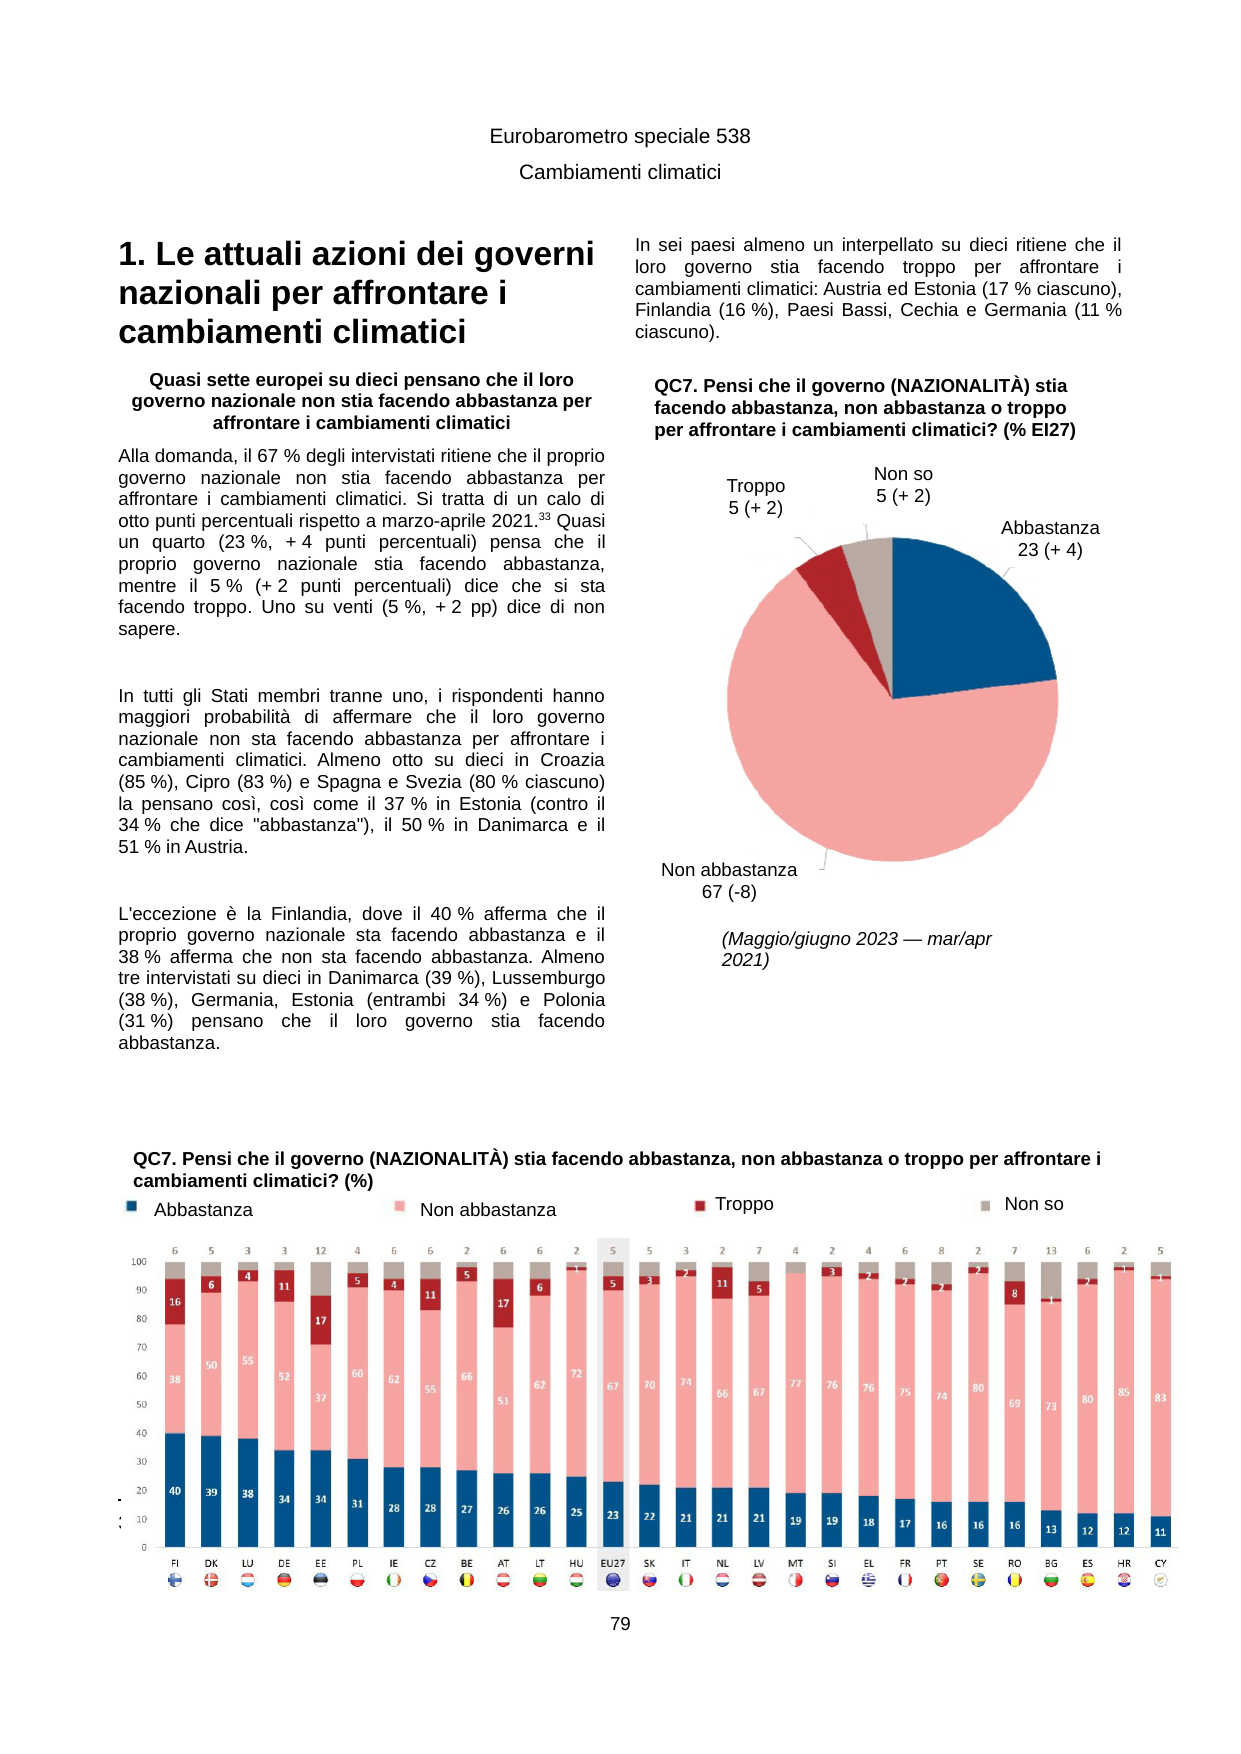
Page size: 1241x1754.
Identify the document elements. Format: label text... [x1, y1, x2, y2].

text In tutti gli Stati membri tranne uno, i rispondenti hanno maggiori probabilità di affermare che il loro governo nazionale non sta facendo abbastanza per affrontare i cambiamenti climatici. Almeno otto su dieci in Croazia (85 %), Cipro (83 %) e Spagna e Svezia (80 % ciascuno) la pensano così, così come il 37 % in Estonia (contro il 34 % che dice "abbastanza"), il 50 % in Danimarca e il 51 % in Austria. [118, 684, 605, 857]
subtitle 1. Le attuali azioni dei governi nazionali per affrontare i cambiamenti climatici [118, 234, 605, 350]
text L'eccezione è la Finlandia, dove il 40 % afferma che il proprio governo nazionale sta facendo abbastanza e il 38 % afferma che non sta facendo abbastanza. Almeno tre intervistati su dieci in Danimarca (39 %), Lussemburgo (38 %), Germania, Estonia (entrambi 34 %) e Polonia (31 %) pensano che il loro governo stia facendo abbastanza. [118, 902, 605, 1053]
picture [121, 1191, 990, 1217]
text In sei paesi almeno un interpellato su dieci ritiene che il loro governo stia facendo troppo per affrontare i cambiamenti climatici: Austria ed Estonia (17 % ciascuno), Finlandia (16 %), Paesi Bassi, Cechia e Germania (11 % ciascuno). [635, 234, 1122, 342]
picture [121, 1238, 1179, 1592]
text Alla domanda, il 67 % degli intervistati ritiene che il proprio governo nazionale non stia facendo abbastanza per affrontare i cambiamenti climatici. Si tratta di un calo di otto punti percentuali rispetto a marzo-aprile 2021. Quasi un quarto (23 %, + 4 punti percentuali) pensa che il proprio governo nazionale stia facendo abbastanza, mentre il 5 % (+ 2 punti percentuali) dice che si sta facendo troppo. Uno su venti (5 %, + 2 pp) dice di non sapere. [118, 445, 605, 639]
picture [710, 509, 1067, 873]
text Quasi sette europei su dieci pensano che il loro governo nazionale non stia facendo abbastanza per affrontare i cambiamenti climatici [118, 368, 605, 433]
